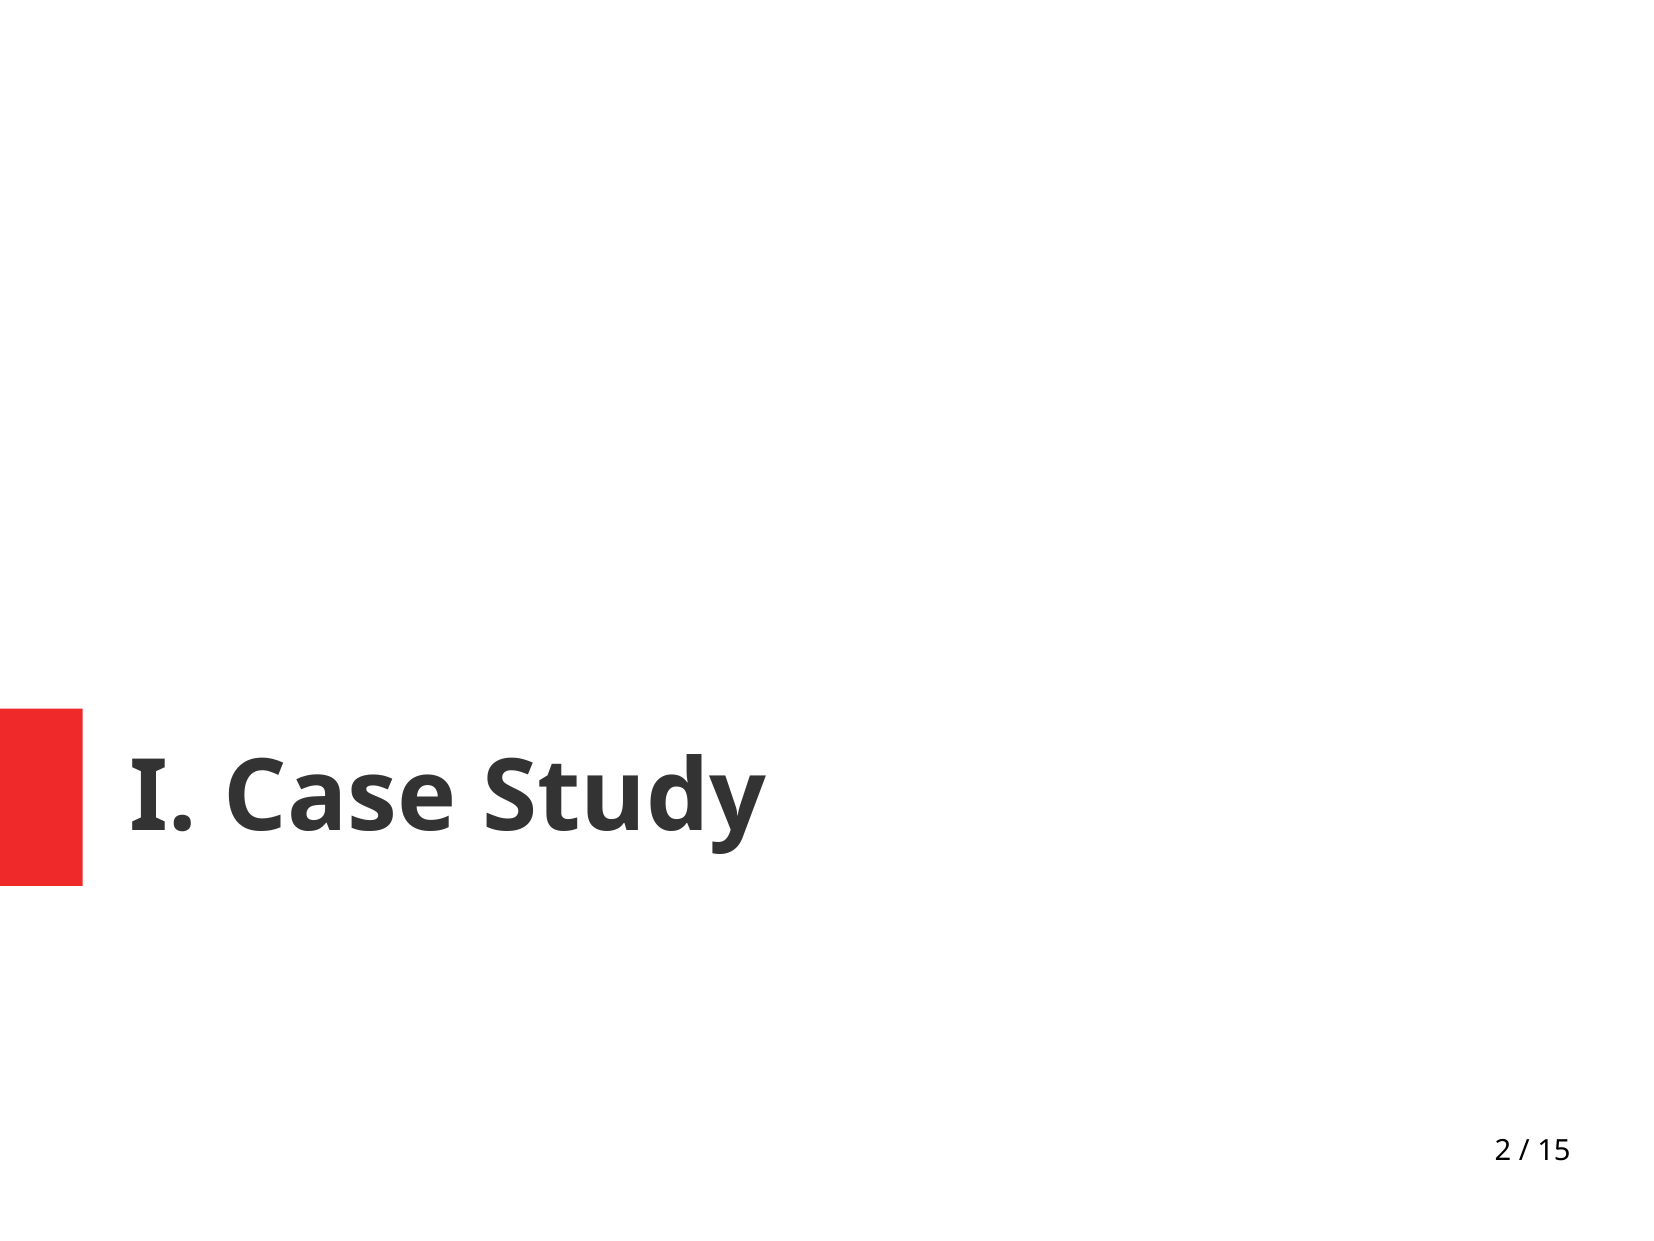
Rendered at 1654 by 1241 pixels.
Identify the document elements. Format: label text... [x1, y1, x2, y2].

title I. Case Study [129, 673, 1536, 910]
